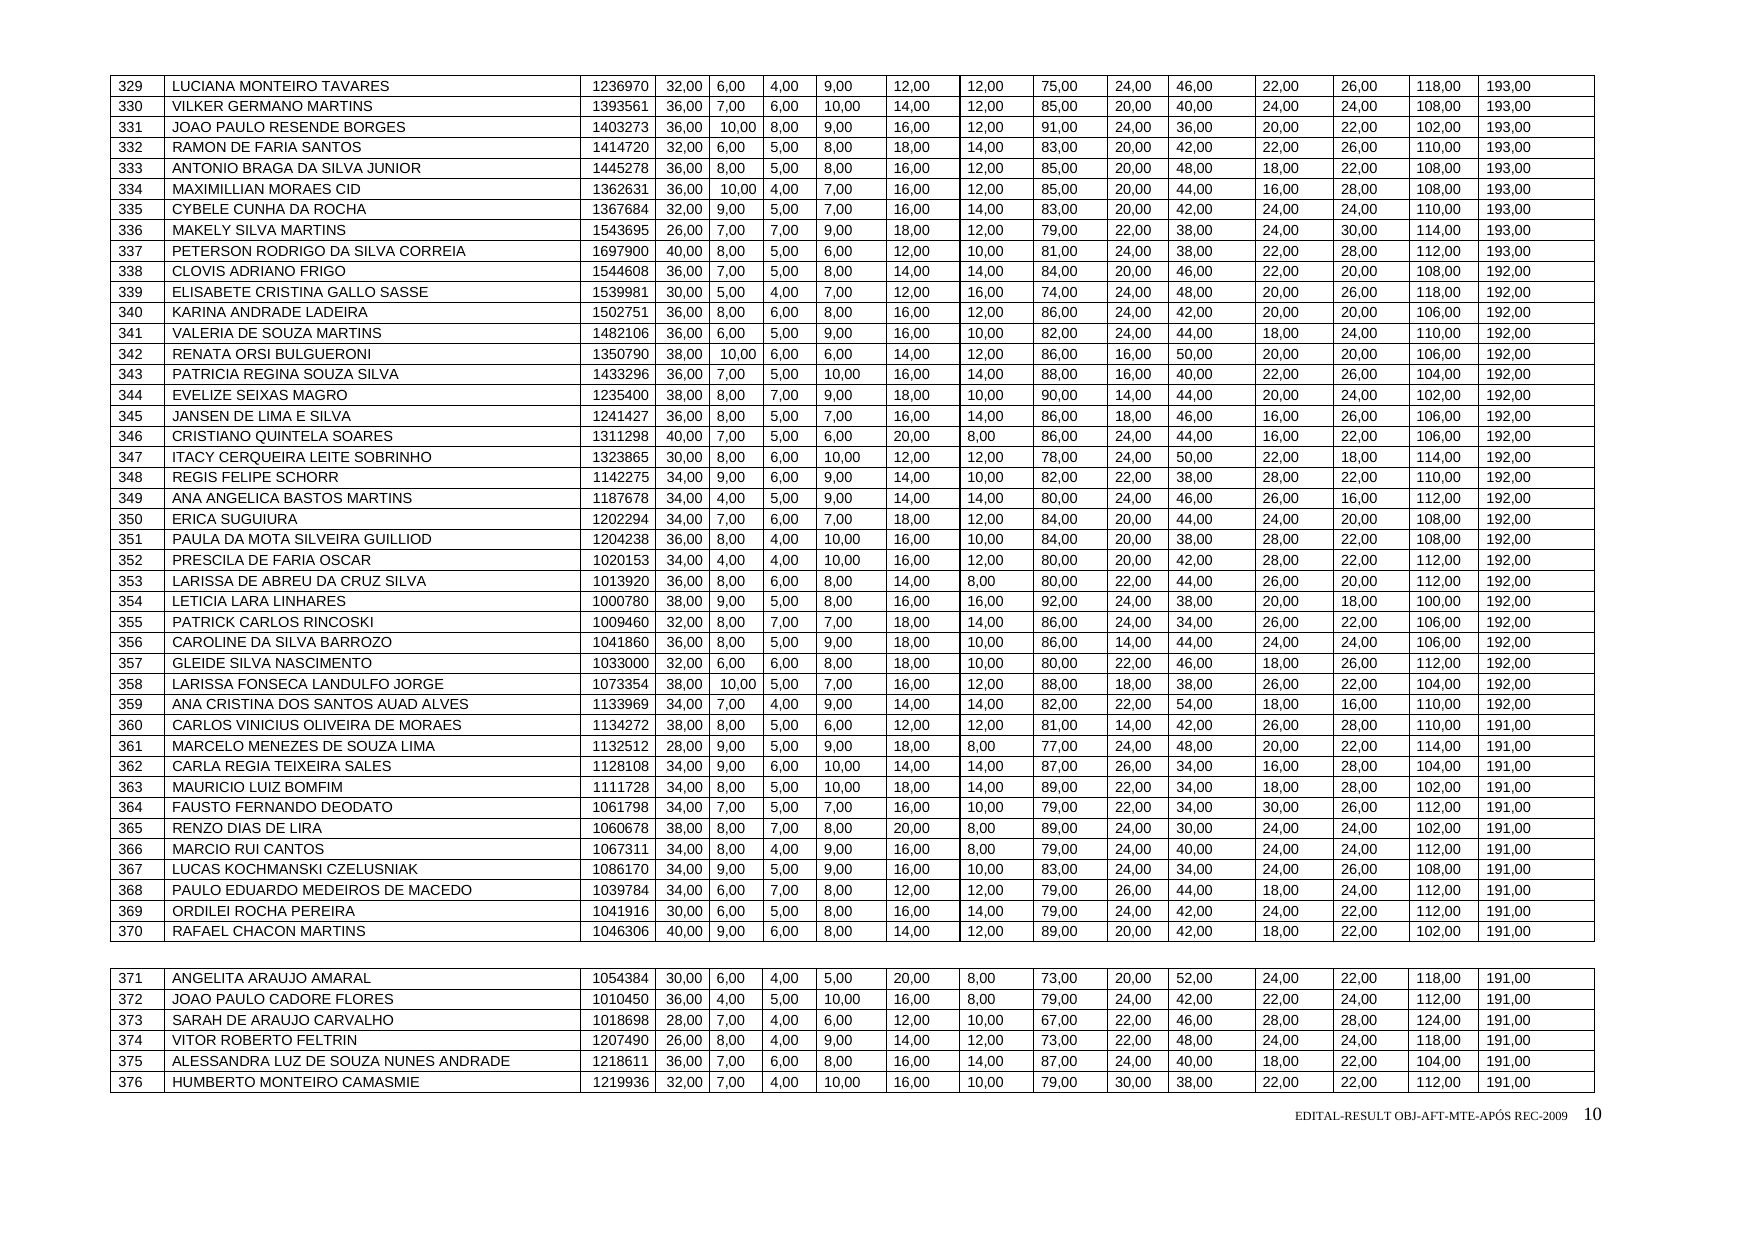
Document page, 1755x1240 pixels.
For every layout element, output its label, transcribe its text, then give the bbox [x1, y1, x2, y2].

table_header 4,00 [763, 969, 816, 988]
table_cell RAFAEL CHACON MARTINS [165, 922, 580, 941]
table_cell 7,00 [710, 509, 763, 529]
table_cell 1482106 [581, 324, 655, 343]
table_cell 6,00 [817, 344, 886, 364]
table_cell 30,00 [1334, 220, 1409, 240]
table_cell 28,00 [1334, 179, 1409, 199]
table_cell 346 [111, 427, 164, 446]
table_cell 1236970 [581, 76, 655, 96]
table_cell 359 [111, 695, 164, 714]
table_header 371 [111, 969, 164, 988]
table_cell 83,00 [1034, 200, 1107, 219]
table_cell 192,00 [1479, 406, 1594, 426]
table_cell 26,00 [1334, 365, 1409, 384]
table_cell 16,00 [1334, 489, 1409, 508]
table_cell 18,00 [1108, 674, 1168, 694]
table_cell 92,00 [1034, 592, 1107, 611]
table_cell 20,00 [1256, 303, 1333, 322]
table_cell 5,00 [764, 715, 816, 735]
table_cell 5,00 [763, 990, 816, 1009]
table_cell 7,00 [817, 179, 886, 199]
table_cell 9,00 [817, 385, 886, 405]
table_cell 12,00 [961, 880, 1033, 900]
table_cell 1697900 [581, 241, 655, 261]
table_cell 36,00 [656, 571, 709, 591]
table_cell 118,00 [1409, 1031, 1478, 1050]
table_cell 14,00 [961, 757, 1033, 776]
table_cell 112,00 [1410, 241, 1478, 261]
table_cell 9,00 [817, 1031, 886, 1050]
table_cell 73,00 [1034, 1031, 1107, 1050]
table_cell 16,00 [1256, 757, 1333, 776]
table_cell 112,00 [1410, 654, 1478, 673]
table_cell 7,00 [817, 200, 886, 219]
table_cell 112,00 [1410, 901, 1478, 921]
table_cell 6,00 [764, 922, 816, 941]
table_cell 1086170 [581, 860, 655, 879]
table_cell 40,00 [656, 241, 709, 261]
table_cell 20,00 [1256, 592, 1333, 611]
table_cell 79,00 [1034, 880, 1107, 900]
table_cell 26,00 [1334, 282, 1409, 302]
table_cell 10,00 [961, 385, 1033, 405]
table_cell 12,00 [887, 715, 959, 735]
table_cell 6,00 [764, 97, 816, 116]
table_cell 7,00 [764, 612, 816, 632]
table_cell 12,00 [961, 447, 1033, 467]
table_cell VITOR ROBERTO FELTRIN [165, 1031, 580, 1050]
table_cell 30,00 [1256, 798, 1333, 817]
table_cell 4,00 [764, 76, 816, 96]
table_cell 5,00 [764, 489, 816, 508]
table_cell 365 [111, 819, 164, 838]
table_cell 26,00 [1334, 76, 1409, 96]
table_cell 192,00 [1479, 262, 1594, 281]
table_cell 331 [111, 117, 164, 137]
table_cell 26,00 [1108, 757, 1168, 776]
table_cell 26,00 [1256, 674, 1333, 694]
table_cell 79,00 [1034, 839, 1107, 859]
table_cell 192,00 [1479, 385, 1594, 405]
table_cell ALESSANDRA LUZ DE SOUZA NUNES ANDRADE [165, 1051, 580, 1071]
table_cell 7,00 [817, 612, 886, 632]
table_cell 34,00 [1169, 612, 1255, 632]
table_cell 14,00 [961, 262, 1033, 281]
table_cell 24,00 [1108, 427, 1168, 446]
table_cell JANSEN DE LIMA E SILVA [165, 406, 580, 426]
table_cell 7,00 [817, 282, 886, 302]
table_cell 108,00 [1410, 860, 1478, 879]
table_cell 24,00 [1108, 324, 1168, 343]
table_cell 22,00 [1256, 76, 1333, 96]
table_cell 373 [111, 1010, 164, 1030]
table_cell 48,00 [1169, 282, 1255, 302]
table_cell VALERIA DE SOUZA MARTINS [165, 324, 580, 343]
table_cell 110,00 [1410, 324, 1478, 343]
table_cell 108,00 [1410, 262, 1478, 281]
table_cell 16,00 [887, 365, 959, 384]
table_cell 81,00 [1034, 241, 1107, 261]
table_cell 353 [111, 571, 164, 591]
table_cell 108,00 [1410, 509, 1478, 529]
table_cell 4,00 [764, 282, 816, 302]
table_cell 28,00 [1334, 757, 1409, 776]
table_cell 28,00 [656, 1010, 709, 1030]
table_cell 20,00 [1108, 97, 1168, 116]
table_cell 12,00 [961, 179, 1033, 199]
table_cell 18,00 [1108, 406, 1168, 426]
table_cell 79,00 [1034, 990, 1107, 1009]
table_cell 6,00 [817, 427, 886, 446]
table_cell 24,00 [1108, 819, 1168, 838]
table_cell 88,00 [1034, 365, 1107, 384]
table_cell 191,00 [1479, 1072, 1594, 1092]
table_cell 24,00 [1108, 76, 1168, 96]
table_cell 367 [111, 860, 164, 879]
table_header 22,00 [1334, 969, 1408, 988]
table_cell MAXIMILLIAN MORAES CID [165, 179, 580, 199]
table_cell 16,00 [1256, 406, 1333, 426]
table_cell 16,00 [887, 674, 959, 694]
table_cell 16,00 [887, 406, 959, 426]
table_cell PAULA DA MOTA SILVEIRA GUILLIOD [165, 530, 580, 549]
table_cell 191,00 [1479, 901, 1594, 921]
table_cell 112,00 [1410, 798, 1478, 817]
table_cell 14,00 [961, 365, 1033, 384]
table_cell 22,00 [1256, 138, 1333, 157]
table_cell CAROLINE DA SILVA BARROZO [165, 633, 580, 652]
table_cell 24,00 [1256, 220, 1333, 240]
table_cell 46,00 [1169, 406, 1255, 426]
table_cell ELISABETE CRISTINA GALLO SASSE [165, 282, 580, 302]
table_cell 24,00 [1256, 819, 1333, 838]
table_cell 36,00 [656, 262, 709, 281]
table_cell 80,00 [1034, 654, 1107, 673]
table_cell 20,00 [1256, 736, 1333, 756]
table_cell 1033000 [581, 654, 655, 673]
table_cell 26,00 [1334, 406, 1409, 426]
table_cell 82,00 [1034, 468, 1107, 487]
table_cell 5,00 [764, 159, 816, 178]
table_cell 18,00 [1256, 1051, 1333, 1071]
table_cell 18,00 [887, 633, 959, 652]
table_cell 8,00 [817, 901, 886, 921]
table_cell 36,00 [656, 303, 709, 322]
table_cell 8,00 [710, 530, 763, 549]
table_cell 6,00 [764, 509, 816, 529]
table_cell 8,00 [710, 715, 763, 735]
table_cell 8,00 [710, 406, 763, 426]
table_cell 10,00 [710, 179, 763, 199]
table_cell 330 [111, 97, 164, 116]
table_cell 7,00 [710, 365, 763, 384]
table_cell 7,00 [710, 1072, 762, 1092]
table_cell 9,00 [817, 220, 886, 240]
table_cell ERICA SUGUIURA [165, 509, 580, 529]
table_cell CARLA REGIA TEIXEIRA SALES [165, 757, 580, 776]
table_cell 374 [111, 1031, 164, 1050]
table_cell 34,00 [1169, 860, 1255, 879]
table_cell 18,00 [887, 612, 959, 632]
table_cell 20,00 [1334, 571, 1409, 591]
table_cell 7,00 [710, 97, 763, 116]
table_cell 12,00 [961, 76, 1033, 96]
table_cell 4,00 [764, 839, 816, 859]
table_cell 375 [111, 1051, 164, 1071]
table_cell 1367684 [581, 200, 655, 219]
table_cell 20,00 [1334, 509, 1409, 529]
table_cell 26,00 [1256, 715, 1333, 735]
table_cell 191,00 [1479, 736, 1594, 756]
table_cell 48,00 [1169, 1031, 1255, 1050]
table_cell 79,00 [1034, 798, 1107, 817]
table_cell KARINA ANDRADE LADEIRA [165, 303, 580, 322]
table_cell 1018698 [581, 1010, 655, 1030]
table_cell 7,00 [710, 1051, 762, 1071]
table_cell 22,00 [1334, 530, 1409, 549]
table_header 30,00 [656, 969, 709, 988]
table_cell 24,00 [1334, 839, 1409, 859]
table_cell 192,00 [1479, 550, 1594, 570]
table_cell 1539981 [581, 282, 655, 302]
table_cell 106,00 [1410, 344, 1478, 364]
table_cell 193,00 [1479, 220, 1594, 240]
table_cell 362 [111, 757, 164, 776]
table_cell ANA ANGELICA BASTOS MARTINS [165, 489, 580, 508]
table_cell 112,00 [1410, 571, 1478, 591]
table_cell 36,00 [656, 365, 709, 384]
table_cell 14,00 [887, 571, 959, 591]
table_header 118,00 [1409, 969, 1478, 988]
table_cell 112,00 [1410, 550, 1478, 570]
table_cell 20,00 [1108, 922, 1168, 941]
table_cell 8,00 [710, 241, 763, 261]
table_cell 22,00 [1108, 798, 1168, 817]
table_cell 32,00 [656, 654, 709, 673]
table_cell 14,00 [887, 97, 959, 116]
table_cell 192,00 [1479, 509, 1594, 529]
table_cell CRISTIANO QUINTELA SOARES [165, 427, 580, 446]
table_cell 10,00 [817, 530, 886, 549]
table_cell 370 [111, 922, 164, 941]
table_cell 7,00 [764, 819, 816, 838]
table_cell 8,00 [817, 880, 886, 900]
table_cell 5,00 [764, 406, 816, 426]
table_cell 36,00 [656, 179, 709, 199]
table_cell 6,00 [710, 654, 763, 673]
table_cell 89,00 [1034, 777, 1107, 797]
table_cell 16,00 [887, 324, 959, 343]
table_cell 40,00 [1169, 839, 1255, 859]
table_cell 20,00 [1256, 282, 1333, 302]
table_cell 22,00 [1334, 427, 1409, 446]
table_cell 44,00 [1169, 427, 1255, 446]
table_cell 22,00 [1334, 612, 1409, 632]
table_cell 22,00 [1108, 695, 1168, 714]
table_cell 12,00 [961, 344, 1033, 364]
table_cell 191,00 [1479, 1051, 1594, 1071]
table_cell 6,00 [710, 76, 763, 96]
table_cell 5,00 [764, 860, 816, 879]
table_cell 5,00 [764, 798, 816, 817]
table_cell 16,00 [1256, 427, 1333, 446]
table_cell 192,00 [1479, 571, 1594, 591]
table_cell 38,00 [656, 592, 709, 611]
table_cell 46,00 [1169, 262, 1255, 281]
table_header 20,00 [887, 969, 959, 988]
table_cell 18,00 [887, 777, 959, 797]
table_cell 5,00 [764, 138, 816, 157]
table_cell 22,00 [1108, 220, 1168, 240]
table_cell 1207490 [581, 1031, 655, 1050]
table_cell 104,00 [1409, 1051, 1478, 1071]
table_cell 24,00 [1334, 385, 1409, 405]
table_cell 9,00 [817, 633, 886, 652]
table_cell 30,00 [1108, 1072, 1168, 1092]
table_cell 7,00 [817, 406, 886, 426]
table_cell 1142275 [581, 468, 655, 487]
table_cell 16,00 [887, 592, 959, 611]
table_cell 24,00 [1256, 509, 1333, 529]
table_cell 16,00 [887, 200, 959, 219]
table_cell 104,00 [1410, 757, 1478, 776]
table_cell 16,00 [887, 798, 959, 817]
table_cell 10,00 [817, 757, 886, 776]
table_cell 114,00 [1410, 447, 1478, 467]
table_cell 1433296 [581, 365, 655, 384]
table_cell 16,00 [887, 1072, 959, 1092]
table_cell 6,00 [764, 757, 816, 776]
table_cell 1041860 [581, 633, 655, 652]
table_cell 46,00 [1169, 489, 1255, 508]
table_cell 24,00 [1108, 447, 1168, 467]
table_cell 12,00 [961, 674, 1033, 694]
table_cell RENZO DIAS DE LIRA [165, 819, 580, 838]
table_cell 350 [111, 509, 164, 529]
table_cell 40,00 [656, 427, 709, 446]
table_cell 376 [111, 1072, 164, 1092]
table_cell 22,00 [1334, 159, 1409, 178]
table_cell 80,00 [1034, 571, 1107, 591]
table_cell 20,00 [1108, 509, 1168, 529]
table_cell 16,00 [961, 282, 1033, 302]
table_cell CLOVIS ADRIANO FRIGO [165, 262, 580, 281]
table_header 20,00 [1108, 969, 1168, 988]
table_cell 114,00 [1410, 220, 1478, 240]
table_cell 9,00 [817, 324, 886, 343]
table_cell 192,00 [1479, 282, 1594, 302]
table_cell 4,00 [710, 489, 763, 508]
table_cell 106,00 [1410, 612, 1478, 632]
table_cell 193,00 [1479, 138, 1594, 157]
table_cell 193,00 [1479, 179, 1594, 199]
table_cell 191,00 [1479, 839, 1594, 859]
table_cell 106,00 [1410, 303, 1478, 322]
table_cell 22,00 [1108, 468, 1168, 487]
table_cell 366 [111, 839, 164, 859]
table_cell 1187678 [581, 489, 655, 508]
table_cell 22,00 [1334, 550, 1409, 570]
table_cell 22,00 [1108, 1031, 1168, 1050]
table_cell 78,00 [1034, 447, 1107, 467]
table_cell 354 [111, 592, 164, 611]
table_cell 28,00 [656, 736, 709, 756]
table_cell 26,00 [1334, 654, 1409, 673]
table_cell 18,00 [1256, 880, 1333, 900]
table_cell 193,00 [1479, 200, 1594, 219]
table_cell 22,00 [1334, 468, 1409, 487]
table_cell 38,00 [656, 385, 709, 405]
table_cell 82,00 [1034, 324, 1107, 343]
table_cell 24,00 [1256, 860, 1333, 879]
table_cell 10,00 [817, 550, 886, 570]
table_cell 26,00 [1334, 860, 1409, 879]
table_cell 36,00 [656, 97, 709, 116]
table_cell 36,00 [656, 324, 709, 343]
table_cell 34,00 [656, 757, 709, 776]
table_cell 28,00 [1256, 1010, 1333, 1030]
table_cell 8,00 [960, 990, 1033, 1009]
table_cell 20,00 [1108, 200, 1168, 219]
table_cell 102,00 [1410, 385, 1478, 405]
table_cell 8,00 [817, 159, 886, 178]
table_cell 88,00 [1034, 674, 1107, 694]
table_cell 36,00 [1169, 117, 1255, 137]
table_cell 18,00 [887, 509, 959, 529]
table_cell 10,00 [960, 1072, 1033, 1092]
table_cell 26,00 [1256, 612, 1333, 632]
table_cell 14,00 [961, 200, 1033, 219]
table_cell 8,00 [817, 654, 886, 673]
table_cell 24,00 [1334, 200, 1409, 219]
table_cell 90,00 [1034, 385, 1107, 405]
table_cell 10,00 [961, 654, 1033, 673]
table_cell 81,00 [1034, 715, 1107, 735]
table_cell 24,00 [1334, 990, 1408, 1009]
table_cell 12,00 [961, 97, 1033, 116]
table_cell 18,00 [1256, 324, 1333, 343]
table_cell 44,00 [1169, 385, 1255, 405]
table_cell 18,00 [887, 736, 959, 756]
table_cell 7,00 [764, 220, 816, 240]
table_cell 22,00 [1256, 365, 1333, 384]
table_cell 6,00 [764, 344, 816, 364]
table_cell 20,00 [1108, 550, 1168, 570]
table_cell 30,00 [1169, 819, 1255, 838]
table_cell LETICIA LARA LINHARES [165, 592, 580, 611]
table_cell 16,00 [887, 839, 959, 859]
table_cell 20,00 [1108, 179, 1168, 199]
table_cell 10,00 [817, 777, 886, 797]
table_cell 22,00 [1334, 674, 1409, 694]
table_cell 10,00 [961, 324, 1033, 343]
table_cell 38,00 [1169, 674, 1255, 694]
table_cell 34,00 [1169, 798, 1255, 817]
table_cell 14,00 [887, 757, 959, 776]
table_cell 108,00 [1410, 97, 1478, 116]
table_cell 339 [111, 282, 164, 302]
table_cell 32,00 [656, 200, 709, 219]
table_cell 1134272 [581, 715, 655, 735]
table_cell 16,00 [887, 860, 959, 879]
table_cell 42,00 [1169, 303, 1255, 322]
table_cell 10,00 [817, 97, 886, 116]
table_cell 28,00 [1256, 468, 1333, 487]
table_cell 32,00 [656, 76, 709, 96]
table_cell 20,00 [1108, 138, 1168, 157]
table_cell EVELIZE SEIXAS MAGRO [165, 385, 580, 405]
table_cell 7,00 [710, 427, 763, 446]
table_cell 77,00 [1034, 736, 1107, 756]
table_cell 20,00 [1256, 344, 1333, 364]
table_cell 16,00 [887, 901, 959, 921]
table_cell 42,00 [1169, 550, 1255, 570]
table_cell 1000780 [581, 592, 655, 611]
table_cell 1132512 [581, 736, 655, 756]
table_cell 16,00 [887, 179, 959, 199]
table_cell PATRICIA REGINA SOUZA SILVA [165, 365, 580, 384]
table_cell 1041916 [581, 901, 655, 921]
table_cell 104,00 [1410, 674, 1478, 694]
table_cell 28,00 [1334, 241, 1409, 261]
table_cell 42,00 [1169, 715, 1255, 735]
table_cell 89,00 [1034, 922, 1107, 941]
table_cell 102,00 [1410, 777, 1478, 797]
table_cell 1133969 [581, 695, 655, 714]
table_cell 8,00 [961, 427, 1033, 446]
table_cell 34,00 [656, 489, 709, 508]
table_cell 20,00 [1108, 262, 1168, 281]
table_cell 357 [111, 654, 164, 673]
table_cell 5,00 [764, 241, 816, 261]
table_cell 12,00 [887, 1010, 959, 1030]
table_cell 108,00 [1410, 159, 1478, 178]
table_cell PAULO EDUARDO MEDEIROS DE MACEDO [165, 880, 580, 900]
table_cell 193,00 [1479, 159, 1594, 178]
table_cell 14,00 [961, 406, 1033, 426]
table_cell 24,00 [1108, 303, 1168, 322]
table_cell 191,00 [1479, 880, 1594, 900]
table_cell 36,00 [656, 990, 709, 1009]
table_cell 8,00 [710, 612, 763, 632]
table_cell 6,00 [764, 654, 816, 673]
table_cell 86,00 [1034, 633, 1107, 652]
table_cell 192,00 [1479, 324, 1594, 343]
table_cell 18,00 [1256, 159, 1333, 178]
table_cell 18,00 [887, 220, 959, 240]
table_cell ANTONIO BRAGA DA SILVA JUNIOR [165, 159, 580, 178]
table_cell 1060678 [581, 819, 655, 838]
table_cell 14,00 [960, 1051, 1033, 1071]
table_cell 355 [111, 612, 164, 632]
table_cell 1010450 [581, 990, 655, 1009]
table_cell 191,00 [1479, 860, 1594, 879]
table_cell 14,00 [887, 344, 959, 364]
table_cell 24,00 [1108, 282, 1168, 302]
table_cell 4,00 [764, 550, 816, 570]
table_header 6,00 [710, 969, 762, 988]
table_cell 14,00 [1108, 715, 1168, 735]
table_header 5,00 [817, 969, 886, 988]
table_cell 356 [111, 633, 164, 652]
table_cell 14,00 [887, 468, 959, 487]
table_cell 112,00 [1409, 990, 1478, 1009]
table_cell 1502751 [581, 303, 655, 322]
table_cell 110,00 [1410, 695, 1478, 714]
table_cell 360 [111, 715, 164, 735]
table_cell 6,00 [764, 571, 816, 591]
table_cell 26,00 [1108, 880, 1168, 900]
table_cell 9,00 [817, 117, 886, 137]
table_cell 358 [111, 674, 164, 694]
table_cell 4,00 [763, 1010, 816, 1030]
table_cell 28,00 [1334, 777, 1409, 797]
table_cell 44,00 [1169, 633, 1255, 652]
table_cell 54,00 [1169, 695, 1255, 714]
table_cell 22,00 [1334, 117, 1409, 137]
table_cell 6,00 [710, 324, 763, 343]
table_cell 337 [111, 241, 164, 261]
table_cell 44,00 [1169, 571, 1255, 591]
table_cell 10,00 [817, 990, 886, 1009]
table_cell 8,00 [710, 447, 763, 467]
table_cell 4,00 [710, 550, 763, 570]
table_cell 44,00 [1169, 324, 1255, 343]
table_cell LARISSA DE ABREU DA CRUZ SILVA [165, 571, 580, 591]
table_cell 12,00 [961, 550, 1033, 570]
table_cell 8,00 [817, 1051, 886, 1071]
table_cell 1350790 [581, 344, 655, 364]
table_cell 8,00 [710, 633, 763, 652]
table_cell ORDILEI ROCHA PEREIRA [165, 901, 580, 921]
table_cell 12,00 [961, 509, 1033, 529]
table_cell 1393561 [581, 97, 655, 116]
table_cell 192,00 [1479, 365, 1594, 384]
table_header 1054384 [581, 969, 655, 988]
table_cell 9,00 [817, 76, 886, 96]
table_cell 14,00 [961, 612, 1033, 632]
table_cell 110,00 [1410, 715, 1478, 735]
table_cell 5,00 [764, 736, 816, 756]
table_cell 36,00 [656, 406, 709, 426]
table_cell MAURICIO LUIZ BOMFIM [165, 777, 580, 797]
table_cell 87,00 [1034, 1051, 1107, 1071]
table_cell 9,00 [710, 757, 763, 776]
table_cell PATRICK CARLOS RINCOSKI [165, 612, 580, 632]
table_cell 75,00 [1034, 76, 1107, 96]
table_cell 1046306 [581, 922, 655, 941]
table_cell 1020153 [581, 550, 655, 570]
table_cell 48,00 [1169, 159, 1255, 178]
table_cell 36,00 [656, 633, 709, 652]
table_cell 12,00 [961, 715, 1033, 735]
table_cell 349 [111, 489, 164, 508]
table_cell 338 [111, 262, 164, 281]
table_cell 4,00 [763, 1072, 816, 1092]
table_cell 14,00 [961, 489, 1033, 508]
table_cell 1414720 [581, 138, 655, 157]
table_cell 110,00 [1410, 138, 1478, 157]
table_cell CARLOS VINICIUS OLIVEIRA DE MORAES [165, 715, 580, 735]
table_cell 361 [111, 736, 164, 756]
table_cell 30,00 [656, 282, 709, 302]
table_cell 1013920 [581, 571, 655, 591]
table_cell 10,00 [817, 447, 886, 467]
table_cell 7,00 [710, 695, 763, 714]
table_cell 348 [111, 468, 164, 487]
table_cell 192,00 [1479, 695, 1594, 714]
table_cell 42,00 [1169, 990, 1255, 1009]
table_cell 1543695 [581, 220, 655, 240]
table_cell 38,00 [1169, 530, 1255, 549]
table_cell 34,00 [1169, 757, 1255, 776]
table_cell 191,00 [1479, 1010, 1594, 1030]
table_cell 86,00 [1034, 406, 1107, 426]
table_cell 18,00 [1334, 447, 1409, 467]
table_cell 22,00 [1108, 654, 1168, 673]
table_cell 38,00 [1169, 592, 1255, 611]
table_cell 16,00 [887, 530, 959, 549]
table_cell 24,00 [1334, 97, 1409, 116]
table_cell 22,00 [1256, 1072, 1333, 1092]
table_cell 24,00 [1256, 901, 1333, 921]
table_cell 333 [111, 159, 164, 178]
table_cell 12,00 [961, 303, 1033, 322]
table_cell 9,00 [710, 200, 763, 219]
table_cell 6,00 [817, 715, 886, 735]
table_cell 5,00 [764, 901, 816, 921]
table_cell 5,00 [710, 282, 763, 302]
table_cell 342 [111, 344, 164, 364]
table_cell 22,00 [1256, 990, 1333, 1009]
table_cell 8,00 [961, 736, 1033, 756]
table_cell 8,00 [961, 571, 1033, 591]
table_cell 42,00 [1169, 200, 1255, 219]
table_cell 14,00 [887, 922, 959, 941]
table_cell 10,00 [710, 674, 763, 694]
table_cell PETERSON RODRIGO DA SILVA CORREIA [165, 241, 580, 261]
table_cell 14,00 [961, 901, 1033, 921]
table_cell 5,00 [764, 200, 816, 219]
table_cell 14,00 [961, 777, 1033, 797]
table_cell 32,00 [656, 612, 709, 632]
table_cell 1111728 [581, 777, 655, 797]
table_cell 8,00 [710, 571, 763, 591]
table_cell 1362631 [581, 179, 655, 199]
table_cell 192,00 [1479, 530, 1594, 549]
table_cell 46,00 [1169, 654, 1255, 673]
table_cell 50,00 [1169, 344, 1255, 364]
table_cell 86,00 [1034, 303, 1107, 322]
table_cell 42,00 [1169, 922, 1255, 941]
table_cell 10,00 [961, 241, 1033, 261]
table_cell 22,00 [1256, 241, 1333, 261]
table_cell 106,00 [1410, 406, 1478, 426]
table_cell 36,00 [656, 117, 709, 137]
table_cell 368 [111, 880, 164, 900]
table_cell 8,00 [961, 819, 1033, 838]
table_cell 18,00 [1256, 695, 1333, 714]
table_cell 8,00 [710, 303, 763, 322]
table_cell 28,00 [1256, 530, 1333, 549]
table_header ANGELITA ARAUJO AMARAL [165, 969, 580, 988]
table_cell 24,00 [1108, 1051, 1168, 1071]
table_cell 7,00 [710, 798, 763, 817]
table_cell 102,00 [1410, 117, 1478, 137]
table_cell RENATA ORSI BULGUERONI [165, 344, 580, 364]
table_cell 10,00 [817, 365, 886, 384]
table_cell 9,00 [710, 922, 763, 941]
table_cell 332 [111, 138, 164, 157]
table_cell 38,00 [1169, 241, 1255, 261]
table_cell 12,00 [887, 447, 959, 467]
table_cell 79,00 [1034, 901, 1107, 921]
table_cell 12,00 [961, 159, 1033, 178]
table_cell 9,00 [710, 468, 763, 487]
table_cell 191,00 [1479, 798, 1594, 817]
table_cell 1009460 [581, 612, 655, 632]
table_cell 22,00 [1108, 571, 1168, 591]
table_cell 26,00 [1256, 489, 1333, 508]
table_cell 18,00 [1256, 922, 1333, 941]
table_cell 22,00 [1334, 901, 1409, 921]
table_cell 34,00 [656, 509, 709, 529]
table_cell 5,00 [764, 674, 816, 694]
table_cell 8,00 [710, 777, 763, 797]
table_cell 34,00 [656, 860, 709, 879]
table_cell 9,00 [710, 736, 763, 756]
table_cell 191,00 [1479, 777, 1594, 797]
table_cell 6,00 [710, 880, 763, 900]
table_cell MARCIO RUI CANTOS [165, 839, 580, 859]
table_cell 85,00 [1034, 97, 1107, 116]
table_cell 12,00 [960, 1031, 1033, 1050]
table_cell 38,00 [656, 344, 709, 364]
table_cell 24,00 [1256, 200, 1333, 219]
table_cell 8,00 [817, 819, 886, 838]
table_cell 34,00 [656, 798, 709, 817]
table_cell 89,00 [1034, 819, 1107, 838]
table_cell 14,00 [961, 695, 1033, 714]
table_cell 34,00 [1169, 777, 1255, 797]
table_cell 192,00 [1479, 447, 1594, 467]
table_cell 336 [111, 220, 164, 240]
table_cell 112,00 [1409, 1072, 1478, 1092]
table_cell 22,00 [1334, 736, 1409, 756]
table_cell 32,00 [656, 1072, 709, 1092]
table_cell 344 [111, 385, 164, 405]
table_cell 6,00 [817, 241, 886, 261]
table_header 191,00 [1479, 969, 1594, 988]
table_cell 84,00 [1034, 509, 1107, 529]
table_cell 44,00 [1169, 880, 1255, 900]
table_cell 24,00 [1108, 489, 1168, 508]
table_cell 341 [111, 324, 164, 343]
table_cell JOAO PAULO CADORE FLORES [165, 990, 580, 1009]
table_cell 9,00 [817, 736, 886, 756]
table_cell 30,00 [656, 901, 709, 921]
table_cell 8,00 [710, 159, 763, 178]
table_cell 1039784 [581, 880, 655, 900]
table_cell 24,00 [1108, 612, 1168, 632]
table_cell 4,00 [764, 530, 816, 549]
table_cell 12,00 [887, 76, 959, 96]
table_cell 36,00 [656, 159, 709, 178]
table_cell LUCIANA MONTEIRO TAVARES [165, 76, 580, 96]
table_cell 20,00 [1108, 530, 1168, 549]
table_cell 32,00 [656, 138, 709, 157]
table_cell 20,00 [887, 427, 959, 446]
table_cell 20,00 [1334, 303, 1409, 322]
table_cell 24,00 [1108, 839, 1168, 859]
table_cell 191,00 [1479, 819, 1594, 838]
table_cell 79,00 [1034, 220, 1107, 240]
table_cell 8,00 [961, 839, 1033, 859]
table_cell 364 [111, 798, 164, 817]
table_cell 1241427 [581, 406, 655, 426]
table_cell 28,00 [1334, 715, 1409, 735]
table_cell 6,00 [710, 138, 763, 157]
table_cell 193,00 [1479, 117, 1594, 137]
table_cell 22,00 [1334, 1051, 1408, 1071]
table_cell 6,00 [764, 468, 816, 487]
table_cell 192,00 [1479, 344, 1594, 364]
table_cell ANA CRISTINA DOS SANTOS AUAD ALVES [165, 695, 580, 714]
table_cell 22,00 [1334, 1072, 1408, 1092]
table_cell 38,00 [656, 819, 709, 838]
table_cell 36,00 [656, 1051, 709, 1071]
table_cell 12,00 [961, 117, 1033, 137]
table_cell 12,00 [961, 922, 1033, 941]
table_cell 80,00 [1034, 489, 1107, 508]
table_cell 1445278 [581, 159, 655, 178]
table_cell 40,00 [1169, 365, 1255, 384]
table_cell 192,00 [1479, 633, 1594, 652]
table_cell 7,00 [817, 798, 886, 817]
table_cell PRESCILA DE FARIA OSCAR [165, 550, 580, 570]
table_cell 10,00 [961, 468, 1033, 487]
table_cell 8,00 [817, 262, 886, 281]
table_cell 7,00 [817, 674, 886, 694]
table_header 52,00 [1169, 969, 1255, 988]
table_cell 191,00 [1479, 715, 1594, 735]
table_cell 4,00 [763, 1031, 816, 1050]
table_cell 192,00 [1479, 427, 1594, 446]
table_cell 24,00 [1256, 1031, 1333, 1050]
table_cell 12,00 [961, 220, 1033, 240]
table_cell 34,00 [656, 550, 709, 570]
table_cell 18,00 [1334, 592, 1409, 611]
table_cell 118,00 [1410, 282, 1478, 302]
table_cell 85,00 [1034, 179, 1107, 199]
table_cell HUMBERTO MONTEIRO CAMASMIE [165, 1072, 580, 1092]
table_cell 192,00 [1479, 592, 1594, 611]
table_cell MARCELO MENEZES DE SOUZA LIMA [165, 736, 580, 756]
table_cell 16,00 [887, 117, 959, 137]
table_cell 112,00 [1410, 839, 1478, 859]
table_cell 26,00 [656, 220, 709, 240]
table_cell 20,00 [1256, 117, 1333, 137]
table_cell 106,00 [1410, 427, 1478, 446]
table_cell 91,00 [1034, 117, 1107, 137]
table_cell 9,00 [817, 839, 886, 859]
table_cell 191,00 [1479, 757, 1594, 776]
table_cell 42,00 [1169, 138, 1255, 157]
table_cell 112,00 [1410, 880, 1478, 900]
table_cell 40,00 [656, 922, 709, 941]
table_header 73,00 [1034, 969, 1107, 988]
table_cell 22,00 [1256, 262, 1333, 281]
table_cell 5,00 [764, 365, 816, 384]
table_cell 108,00 [1410, 530, 1478, 549]
table_cell 9,00 [817, 860, 886, 879]
table_cell 1202294 [581, 509, 655, 529]
table_cell 16,00 [1256, 179, 1333, 199]
table_cell 9,00 [817, 695, 886, 714]
table_cell 24,00 [1108, 117, 1168, 137]
table_cell 5,00 [764, 592, 816, 611]
table_cell 34,00 [656, 695, 709, 714]
table_cell 192,00 [1479, 489, 1594, 508]
table_cell 9,00 [710, 860, 763, 879]
table_cell 10,00 [960, 1010, 1033, 1030]
table_cell 102,00 [1410, 922, 1478, 941]
table_cell 26,00 [1334, 138, 1409, 157]
table_cell 110,00 [1410, 468, 1478, 487]
table_cell 10,00 [961, 860, 1033, 879]
table_cell 24,00 [1108, 860, 1168, 879]
table_cell 86,00 [1034, 344, 1107, 364]
table_cell 1311298 [581, 427, 655, 446]
table_cell 24,00 [1334, 1031, 1408, 1050]
table_cell 7,00 [817, 509, 886, 529]
table_cell 26,00 [656, 1031, 709, 1050]
table_cell 34,00 [656, 468, 709, 487]
table_cell 8,00 [817, 592, 886, 611]
table_cell 12,00 [887, 282, 959, 302]
table_cell 14,00 [1108, 633, 1168, 652]
table_cell GLEIDE SILVA NASCIMENTO [165, 654, 580, 673]
table_cell 14,00 [887, 262, 959, 281]
table_cell 8,00 [817, 138, 886, 157]
table_cell 4,00 [710, 990, 762, 1009]
table_cell 48,00 [1169, 736, 1255, 756]
table_cell 5,00 [764, 777, 816, 797]
table_cell 24,00 [1108, 990, 1168, 1009]
table_cell 8,00 [817, 303, 886, 322]
table_cell 193,00 [1479, 76, 1594, 96]
table_cell 7,00 [710, 1010, 762, 1030]
table_cell 8,00 [817, 922, 886, 941]
table_cell 20,00 [1108, 159, 1168, 178]
table_cell 42,00 [1169, 901, 1255, 921]
table_cell 372 [111, 990, 164, 1009]
table_cell 20,00 [887, 819, 959, 838]
table_cell 10,00 [710, 117, 763, 137]
table_cell 340 [111, 303, 164, 322]
table_cell 22,00 [1108, 777, 1168, 797]
table_cell 1403273 [581, 117, 655, 137]
table_cell 38,00 [656, 674, 709, 694]
table_cell 20,00 [1256, 385, 1333, 405]
table_cell 86,00 [1034, 612, 1107, 632]
table_cell 18,00 [887, 654, 959, 673]
table_cell 26,00 [1334, 798, 1409, 817]
table_cell 46,00 [1169, 1010, 1255, 1030]
table_cell 193,00 [1479, 97, 1594, 116]
table_cell 191,00 [1479, 922, 1594, 941]
table_cell 79,00 [1034, 1072, 1107, 1092]
table_cell 329 [111, 76, 164, 96]
table_cell 24,00 [1256, 633, 1333, 652]
table_cell 334 [111, 179, 164, 199]
table_cell 8,00 [710, 1031, 762, 1050]
table_cell SARAH DE ARAUJO CARVALHO [165, 1010, 580, 1030]
table_cell 1061798 [581, 798, 655, 817]
table_cell 24,00 [1334, 324, 1409, 343]
table_cell 192,00 [1479, 654, 1594, 673]
table_cell 18,00 [1256, 654, 1333, 673]
table_cell FAUSTO FERNANDO DEODATO [165, 798, 580, 817]
table_cell 14,00 [887, 695, 959, 714]
table_cell 1067311 [581, 839, 655, 859]
table_cell LUCAS KOCHMANSKI CZELUSNIAK [165, 860, 580, 879]
table_cell REGIS FELIPE SCHORR [165, 468, 580, 487]
table_cell 6,00 [764, 303, 816, 322]
table_cell 8,00 [710, 839, 763, 859]
table_cell 46,00 [1169, 76, 1255, 96]
table_cell 192,00 [1479, 303, 1594, 322]
table_cell 5,00 [764, 633, 816, 652]
table_cell 102,00 [1410, 819, 1478, 838]
table_cell 24,00 [1108, 901, 1168, 921]
table_cell 26,00 [1256, 571, 1333, 591]
table_cell 24,00 [1108, 592, 1168, 611]
table_cell 1204238 [581, 530, 655, 549]
table_cell 106,00 [1410, 633, 1478, 652]
table_cell 20,00 [1334, 262, 1409, 281]
table_cell 40,00 [1169, 97, 1255, 116]
table_cell 1219936 [581, 1072, 655, 1092]
table_cell 193,00 [1479, 241, 1594, 261]
table_cell 6,00 [710, 901, 763, 921]
table_cell 80,00 [1034, 550, 1107, 570]
table_cell 30,00 [656, 447, 709, 467]
table_cell 118,00 [1410, 76, 1478, 96]
table_cell 16,00 [1108, 365, 1168, 384]
table_cell CYBELE CUNHA DA ROCHA [165, 200, 580, 219]
table_cell 10,00 [961, 798, 1033, 817]
table_cell 20,00 [1334, 344, 1409, 364]
table_cell 369 [111, 901, 164, 921]
table_cell 84,00 [1034, 262, 1107, 281]
table_cell 108,00 [1410, 179, 1478, 199]
table_cell 86,00 [1034, 427, 1107, 446]
table_cell 124,00 [1409, 1010, 1478, 1030]
table_cell 24,00 [1334, 880, 1409, 900]
table_cell 192,00 [1479, 674, 1594, 694]
table_cell 104,00 [1410, 365, 1478, 384]
table_cell 1073354 [581, 674, 655, 694]
table_cell 28,00 [1256, 550, 1333, 570]
table_cell 10,00 [817, 1072, 886, 1092]
table_cell 24,00 [1334, 819, 1409, 838]
table_cell 7,00 [764, 880, 816, 900]
table_cell 4,00 [764, 179, 816, 199]
table_cell 16,00 [887, 159, 959, 178]
table_cell 110,00 [1410, 200, 1478, 219]
table_cell 7,00 [710, 220, 763, 240]
table_cell 10,00 [961, 633, 1033, 652]
table_cell 7,00 [710, 262, 763, 281]
table_cell 24,00 [1334, 633, 1409, 652]
table_cell 1544608 [581, 262, 655, 281]
table_cell 83,00 [1034, 138, 1107, 157]
table_cell 6,00 [764, 447, 816, 467]
table_cell 38,00 [1169, 220, 1255, 240]
table_cell 351 [111, 530, 164, 549]
table_cell 343 [111, 365, 164, 384]
table_cell 12,00 [887, 241, 959, 261]
table_cell VILKER GERMANO MARTINS [165, 97, 580, 116]
table_cell 24,00 [1256, 97, 1333, 116]
table_cell 6,00 [763, 1051, 816, 1071]
table_cell 34,00 [656, 839, 709, 859]
table_cell 38,00 [1169, 468, 1255, 487]
table_cell 5,00 [764, 324, 816, 343]
table_header 8,00 [960, 969, 1033, 988]
table_cell MAKELY SILVA MARTINS [165, 220, 580, 240]
table_cell 191,00 [1479, 1031, 1594, 1050]
table_cell 28,00 [1334, 1010, 1408, 1030]
table_cell 4,00 [764, 695, 816, 714]
table_cell 7,00 [764, 385, 816, 405]
table_cell 22,00 [1256, 447, 1333, 467]
table_cell 192,00 [1479, 612, 1594, 632]
table_cell 8,00 [710, 819, 763, 838]
table_cell 9,00 [710, 592, 763, 611]
table_cell 44,00 [1169, 179, 1255, 199]
table_cell 1323865 [581, 447, 655, 467]
table_cell 12,00 [887, 880, 959, 900]
table_cell 34,00 [656, 777, 709, 797]
table_cell 38,00 [656, 715, 709, 735]
table_cell 34,00 [656, 880, 709, 900]
table_cell RAMON DE FARIA SANTOS [165, 138, 580, 157]
table_cell 74,00 [1034, 282, 1107, 302]
table_cell 18,00 [887, 138, 959, 157]
table_cell 44,00 [1169, 509, 1255, 529]
table_cell 14,00 [887, 1031, 959, 1050]
table_cell 24,00 [1256, 839, 1333, 859]
table_cell 16,00 [887, 303, 959, 322]
table_cell 85,00 [1034, 159, 1107, 178]
table_cell 24,00 [1108, 736, 1168, 756]
table_cell 192,00 [1479, 468, 1594, 487]
table_cell 5,00 [764, 427, 816, 446]
table_cell 16,00 [961, 592, 1033, 611]
table_cell 50,00 [1169, 447, 1255, 467]
table_cell 112,00 [1410, 489, 1478, 508]
table_cell 352 [111, 550, 164, 570]
table_cell 18,00 [1256, 777, 1333, 797]
table_cell 16,00 [887, 550, 959, 570]
table_cell 16,00 [887, 1051, 959, 1071]
table_cell 8,00 [764, 117, 816, 137]
table_cell 83,00 [1034, 860, 1107, 879]
table_header 24,00 [1256, 969, 1333, 988]
table_cell 100,00 [1410, 592, 1478, 611]
table_cell 9,00 [817, 489, 886, 508]
table_cell 38,00 [1169, 1072, 1255, 1092]
table_cell 84,00 [1034, 530, 1107, 549]
table_cell 82,00 [1034, 695, 1107, 714]
table_cell 18,00 [887, 385, 959, 405]
table_cell 191,00 [1479, 990, 1594, 1009]
table_cell 14,00 [961, 138, 1033, 157]
table_cell 22,00 [1334, 922, 1409, 941]
table_cell 335 [111, 200, 164, 219]
table_cell 36,00 [656, 530, 709, 549]
table_cell 16,00 [1108, 344, 1168, 364]
table_cell ITACY CERQUEIRA LEITE SOBRINHO [165, 447, 580, 467]
table_cell 87,00 [1034, 757, 1107, 776]
table_cell 347 [111, 447, 164, 467]
table_cell 10,00 [710, 344, 763, 364]
table_cell 22,00 [1108, 1010, 1168, 1030]
table_cell 24,00 [1108, 241, 1168, 261]
table_cell 1235400 [581, 385, 655, 405]
table_cell 14,00 [887, 489, 959, 508]
table_cell 6,00 [817, 1010, 886, 1030]
table_cell 67,00 [1034, 1010, 1107, 1030]
table_cell 114,00 [1410, 736, 1478, 756]
table_cell 16,00 [1334, 695, 1409, 714]
table_cell 8,00 [817, 571, 886, 591]
table_cell 363 [111, 777, 164, 797]
table_cell 40,00 [1169, 1051, 1255, 1071]
table_cell 5,00 [764, 262, 816, 281]
table_cell 345 [111, 406, 164, 426]
table_cell 1128108 [581, 757, 655, 776]
table_cell 9,00 [817, 468, 886, 487]
table_cell 8,00 [710, 385, 763, 405]
table_cell 10,00 [961, 530, 1033, 549]
table_cell 14,00 [1108, 385, 1168, 405]
table_cell 1218611 [581, 1051, 655, 1071]
table_cell LARISSA FONSECA LANDULFO JORGE [165, 674, 580, 694]
table_cell 16,00 [887, 990, 959, 1009]
table_cell JOAO PAULO RESENDE BORGES [165, 117, 580, 137]
